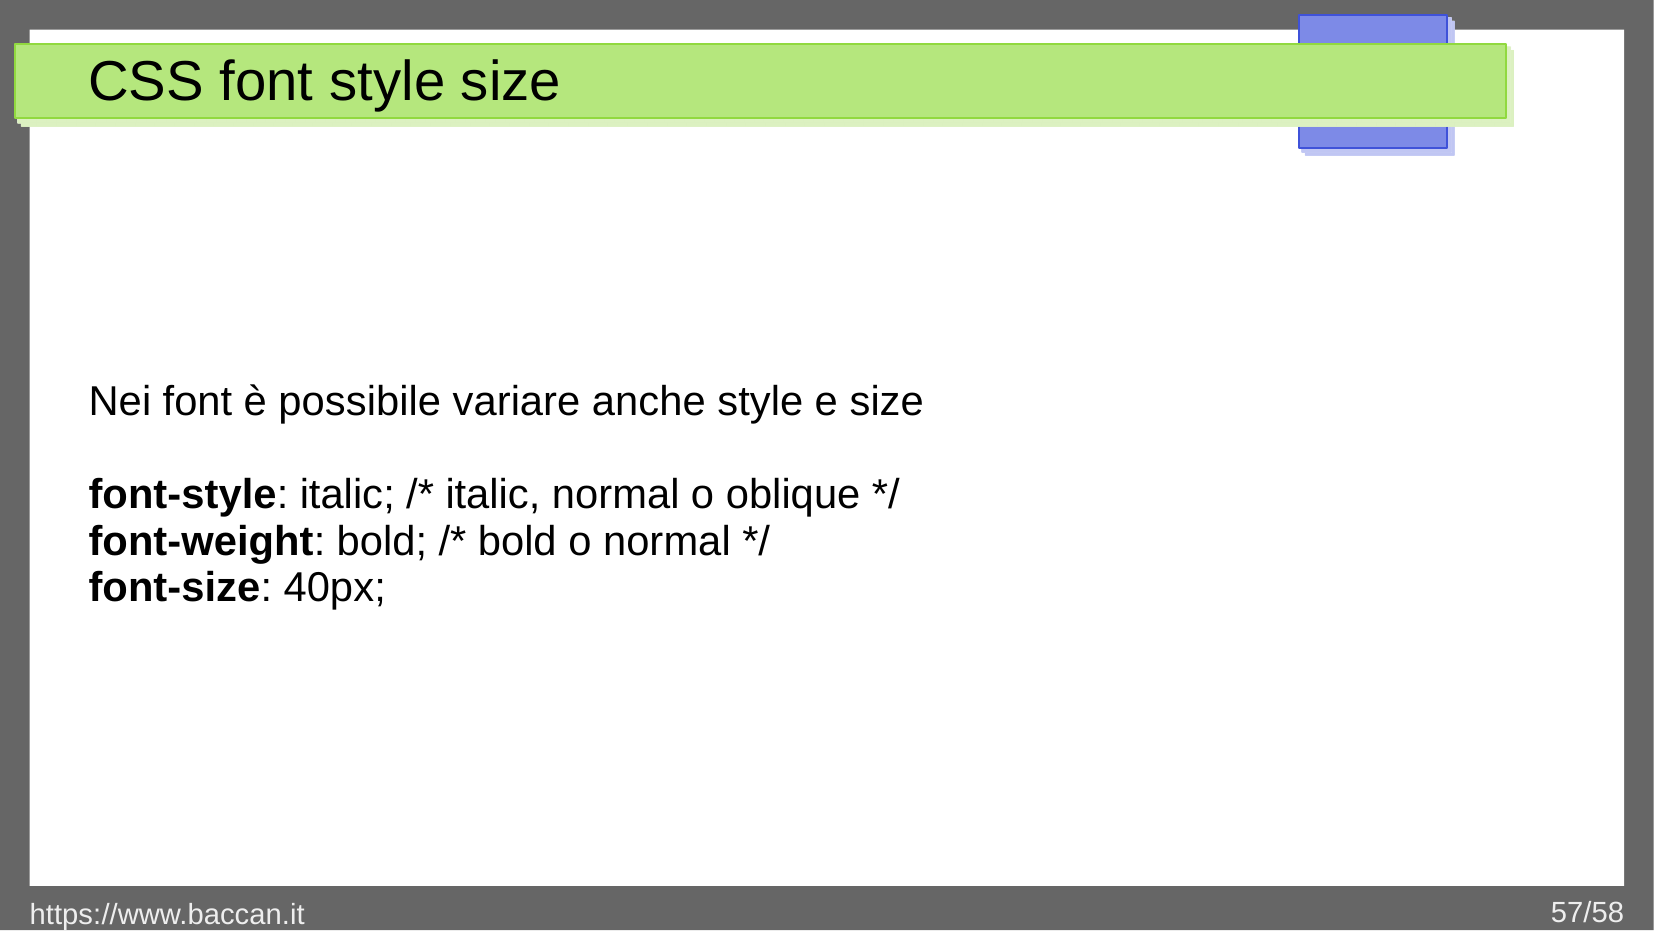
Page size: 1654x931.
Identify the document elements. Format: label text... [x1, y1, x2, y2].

title CSS font style size [88, 44, 1506, 119]
text_box Nei font è possibile variare anche style e size font-style: italic; /* italic, normal o oblique */ font-weight: bold; /* bold o normal */ font-size: 40px; [88, 169, 1565, 820]
